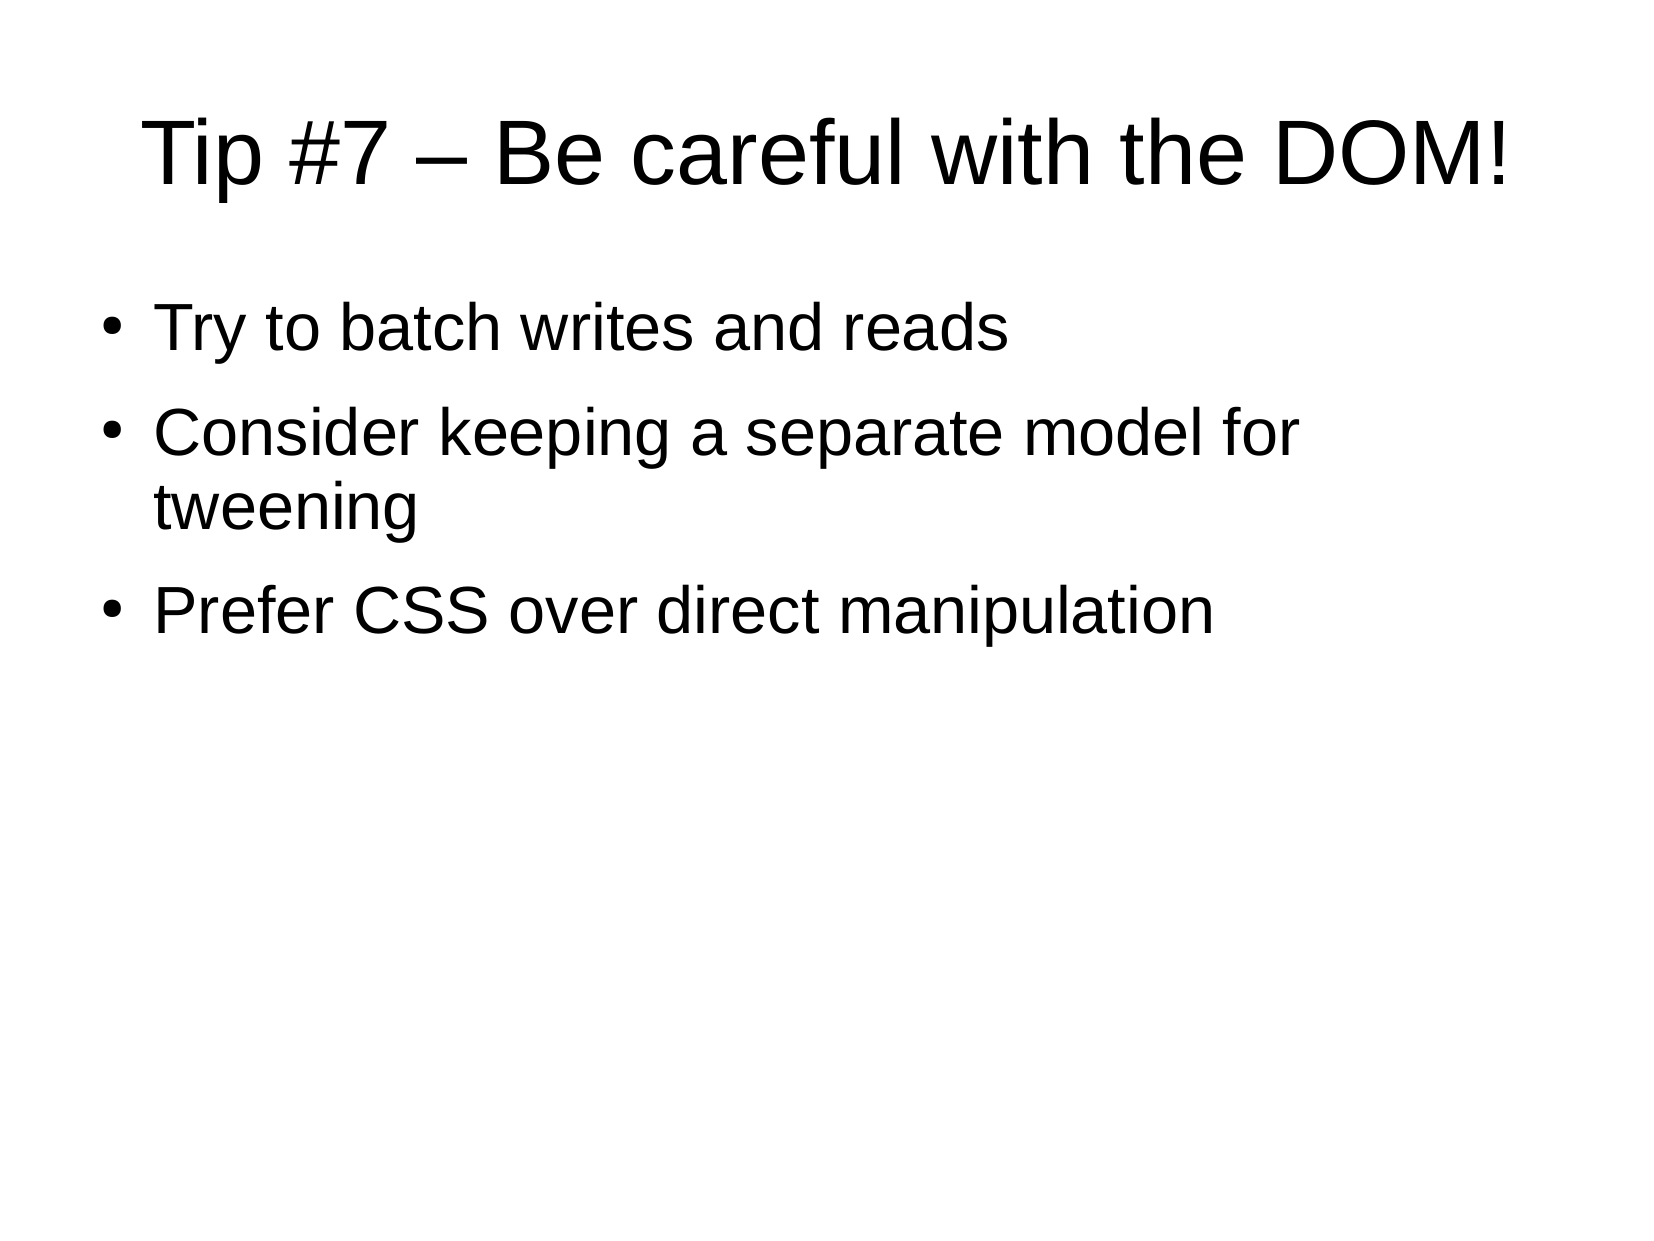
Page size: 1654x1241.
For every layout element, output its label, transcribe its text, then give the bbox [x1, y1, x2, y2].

title Tip #7 – Be careful with the DOM! [82, 49, 1571, 257]
list Try to batch writes and reads Consider keeping a separate model for tweening Prefer CSS over direct manipulation [82, 290, 1538, 1010]
